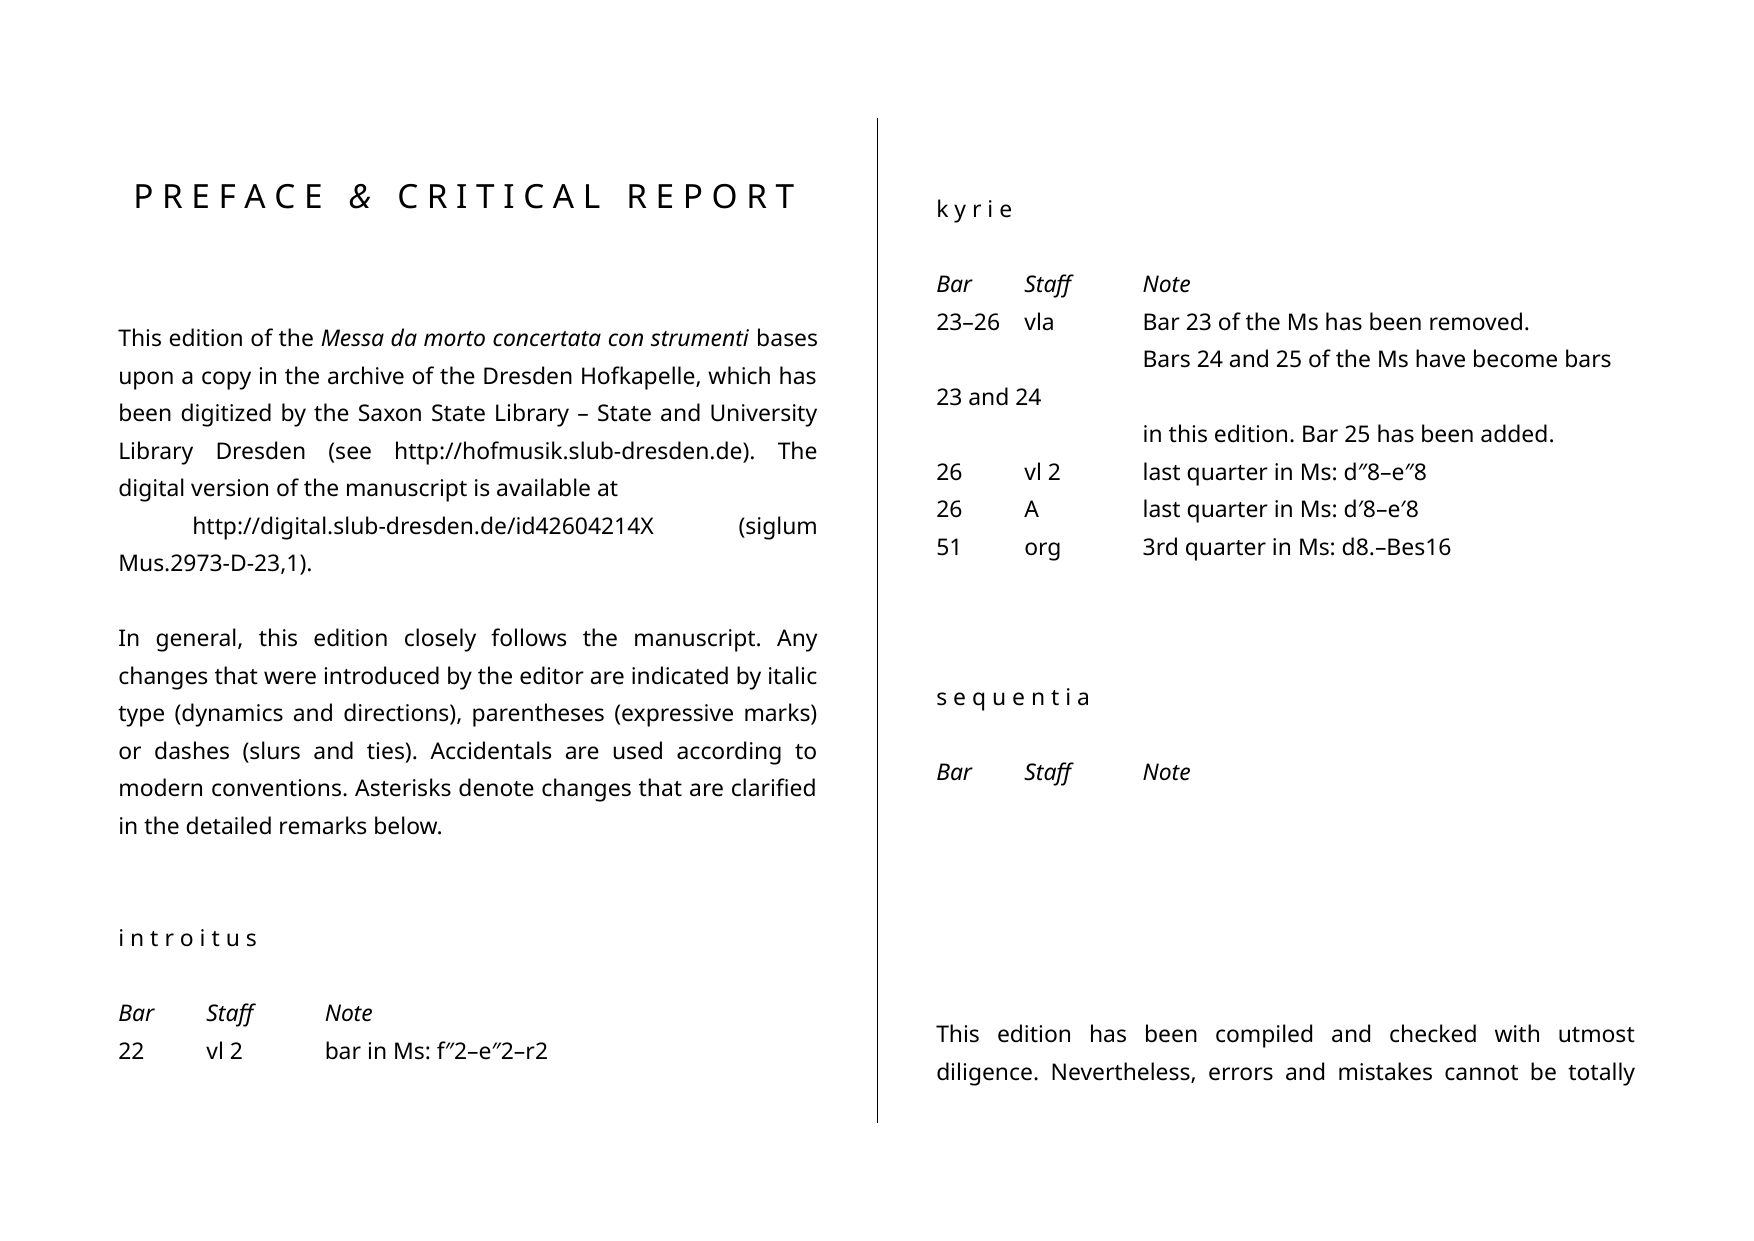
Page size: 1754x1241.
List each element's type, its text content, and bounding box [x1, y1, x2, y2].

text s e q u e n t i a [936, 606, 1636, 712]
text Bar Staff Note [936, 756, 1636, 1012]
text Bar Staff Note 23–26 vla Bar 23 of the Ms has been removed. Bars 24 and 25 of the Ms have become bars 23 and 24 in this edition. Bar 25 has been added. 26 vl 2 last quarter in Ms: d″8–e″8 26 A last quarter in Ms: d′8–e′8 51 org 3rd quarter in Ms: d8.–Bes16 [936, 268, 1636, 599]
text Bar Staff Note 22 vl 2 bar in Ms: f″2–e″2–r2 [118, 997, 818, 1104]
text k y r i e [936, 118, 1636, 224]
text http://digital.slub-dresden.de/id42604214X (siglum Mus.2973-D-23,1). [118, 510, 818, 579]
text This edition of the Messa da morto concertata con strumenti bases upon a copy in the archive of the Dresden Hofkapelle, which has been digitized by the Saxon State Library – State and University Library Dresden (see http://hofmusik.slub-dresden.de). The digital version of the manuscript is available at [118, 322, 818, 504]
text i n t r o i t u s [118, 922, 818, 954]
text This edition has been compiled and checked with utmost diligence. Nevertheless, errors and mistakes cannot be totally [936, 1018, 1636, 1087]
text In general, this edition closely follows the manuscript. Any changes that were introduced by the editor are indicated by italic type (dynamics and directions), parentheses (expressive marks) or dashes (slurs and ties). Accidentals are used according to modern conventions. Asterisks denote changes that are clarified in the detailed remarks below. [118, 622, 818, 841]
text P R E F A C E & C R I T I C A L R E P O R T [118, 173, 818, 218]
